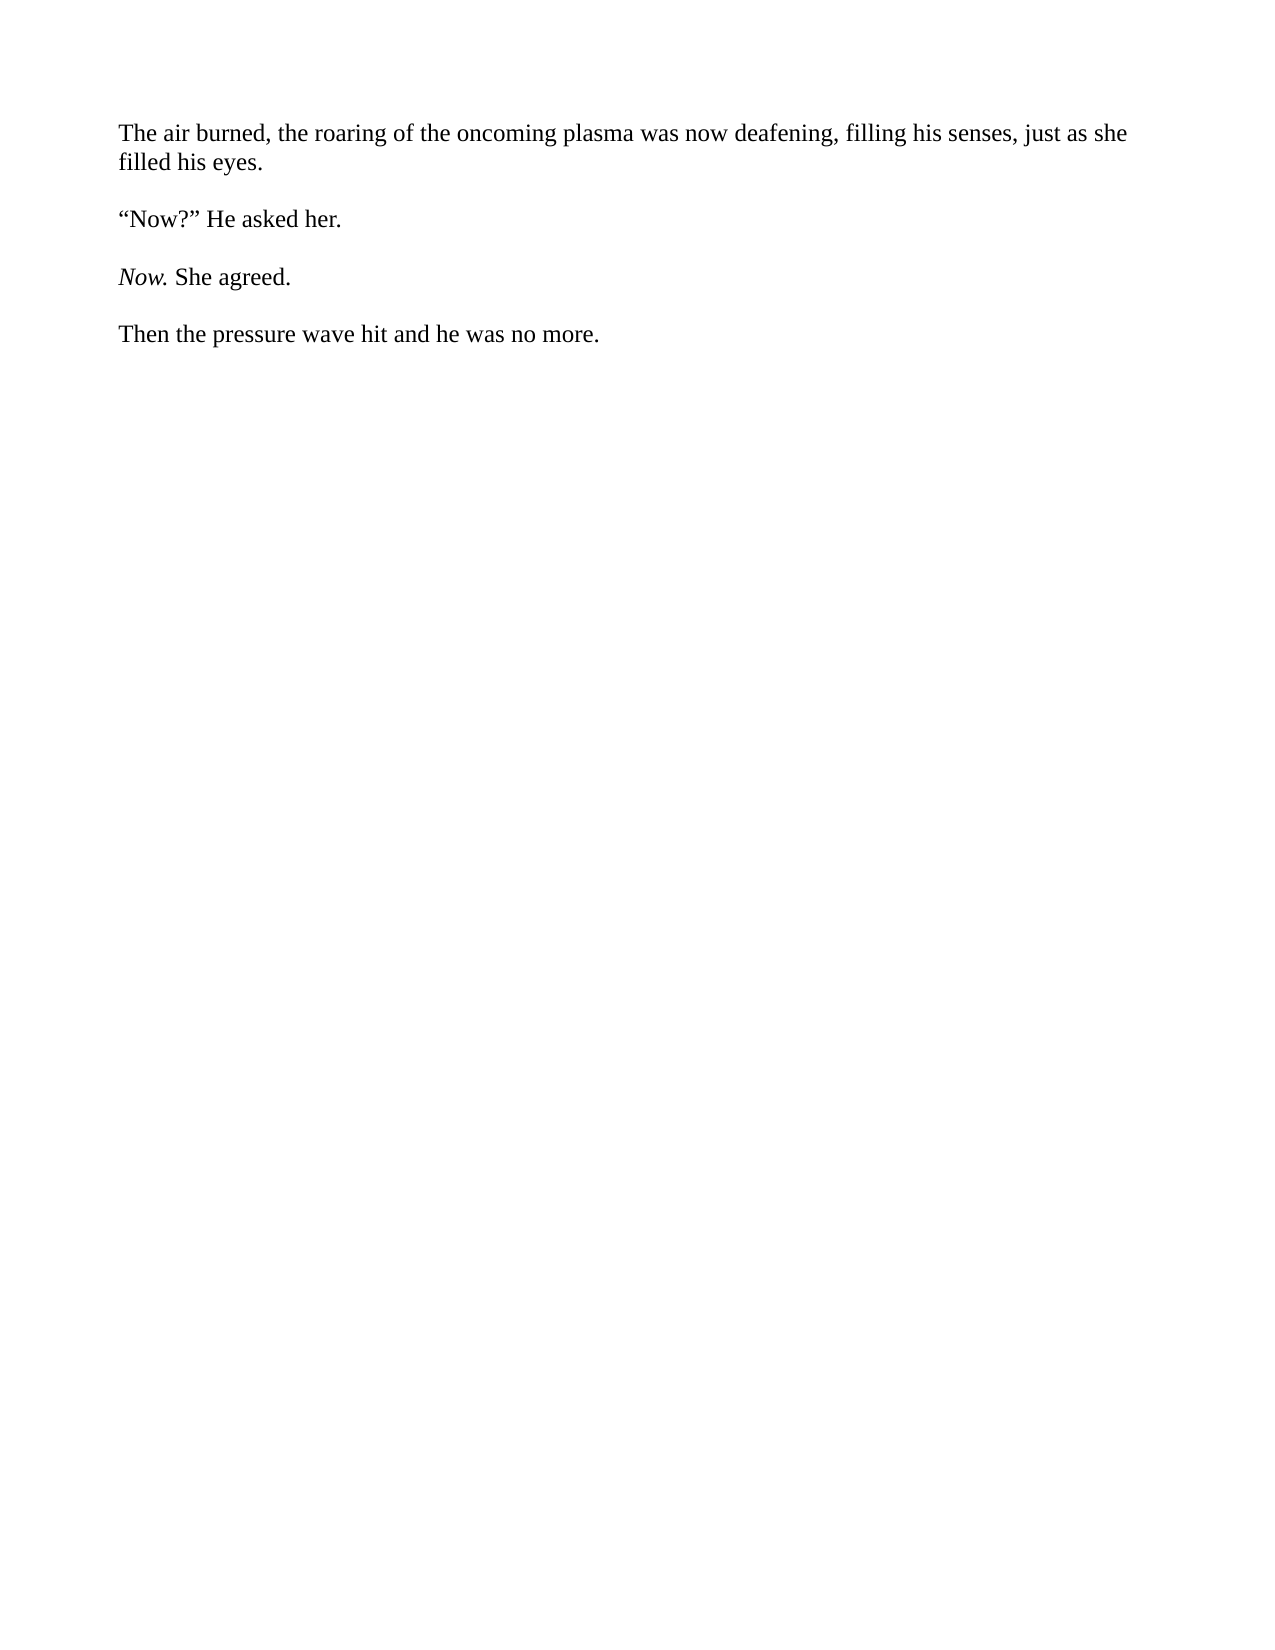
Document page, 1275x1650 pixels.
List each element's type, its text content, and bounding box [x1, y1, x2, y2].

text Then the pressure wave hit and he was no more. [118, 319, 1157, 348]
text Now. She agreed. [118, 262, 1157, 291]
text The air burned, the roaring of the oncoming plasma was now deafening, filling his senses, just as she filled his eyes. [118, 118, 1157, 176]
text “Now?” He asked her. [118, 204, 1157, 233]
